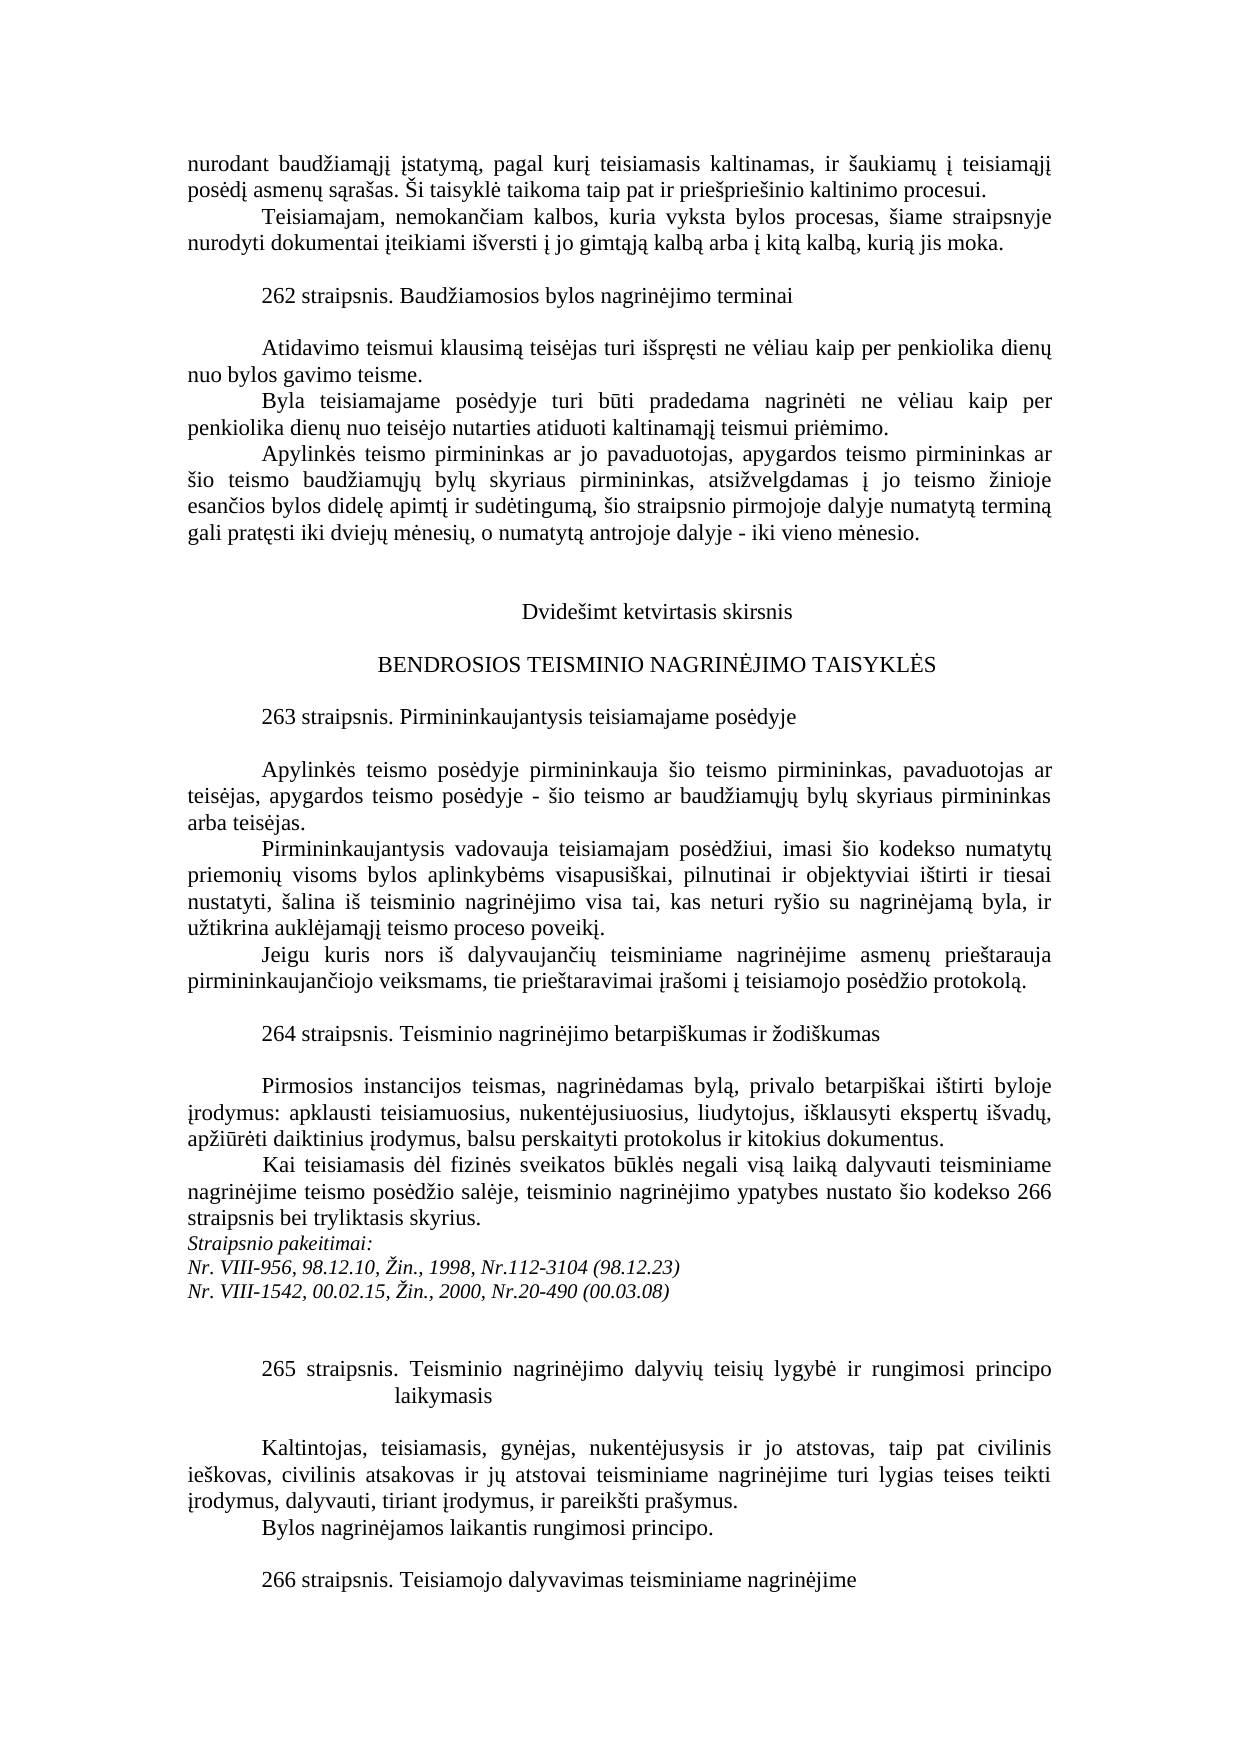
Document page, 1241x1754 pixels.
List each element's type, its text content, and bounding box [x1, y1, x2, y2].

text Byla teisiamajame posėdyje turi būti pradedama nagrinėti ne vėliau kaip per penkiolika dienų nuo teisėjo nutarties atiduoti kaltinamąjį teismui priėmimo. [187, 387, 1053, 440]
text Pirmosios instancijos teismas, nagrinėdamas bylą, privalo betarpiškai ištirti byloje įrodymus: apklausti teisiamuosius, nukentėjusiuosius, liudytojus, išklausyti ekspertų išvadų, apžiūrėti daiktinius įrodymus, balsu perskaityti protokolus ir kitokius dokumentus. [187, 1072, 1053, 1151]
text Bylos nagrinėjamos laikantis rungimosi principo. [187, 1513, 1053, 1540]
text 265 straipsnis. Teisminio nagrinėjimo dalyvių teisių lygybė ir rungimosi principo laikymasis [261, 1355, 1053, 1408]
text 263 straipsnis. Pirmininkaujantysis teisiamajame posėdyje [187, 703, 1053, 730]
text nurodant baudžiamąjį įstatymą, pagal kurį teisiamasis kaltinamas, ir šaukiamų į teisiamąjį posėdį asmenų sąrašas. Ši taisyklė taikoma taip pat ir priešpriešinio kaltinimo procesui. [187, 150, 1053, 203]
text Dvidešimt ketvirtasis skirsnis [187, 598, 1053, 624]
text 264 straipsnis. Teisminio nagrinėjimo betarpiškumas ir žodiškumas [187, 1020, 1053, 1046]
text Straipsnio pakeitimai: [187, 1231, 1053, 1254]
text Pirmininkaujantysis vadovauja teisiamajam posėdžiui, imasi šio kodekso numatytų priemonių visoms bylos aplinkybėms visapusiškai, pilnutinai ir objektyviai ištirti ir tiesai nustatyti, šalina iš teisminio nagrinėjimo visa tai, kas neturi ryšio su nagrinėjamą byla, ir užtikrina auklėjamąjį teismo proceso poveikį. [187, 835, 1053, 941]
text 262 straipsnis. Baudžiamosios bylos nagrinėjimo terminai [187, 282, 1053, 308]
text Kaltintojas, teisiamasis, gynėjas, nukentėjusysis ir jo atstovas, taip pat civilinis ieškovas, civilinis atsakovas ir jų atstovai teisminiame nagrinėjime turi lygias teises teikti įrodymus, dalyvauti, tiriant įrodymus, ir pareikšti prašymus. [187, 1434, 1053, 1513]
text Kai teisiamasis dėl fizinės sveikatos būklės negali visą laiką dalyvauti teisminiame nagrinėjime teismo posėdžio salėje, teisminio nagrinėjimo ypatybes nustato šio kodekso 266 straipsnis bei tryliktasis skyrius. [187, 1151, 1053, 1231]
text Nr. VIII-1542, 00.02.15, Žin., 2000, Nr.20-490 (00.03.08) [187, 1279, 1053, 1303]
text Atidavimo teismui klausimą teisėjas turi išspręsti ne vėliau kaip per penkiolika dienų nuo bylos gavimo teisme. [187, 334, 1053, 387]
text Nr. VIII-956, 98.12.10, Žin., 1998, Nr.112-3104 (98.12.23) [187, 1254, 1053, 1279]
text Apylinkės teismo pirmininkas ar jo pavaduotojas, apygardos teismo pirmininkas ar šio teismo baudžiamųjų bylų skyriaus pirmininkas, atsižvelgdamas į jo teismo žinioje esančios bylos didelę apimtį ir sudėtingumą, šio straipsnio pirmojoje dalyje numatytą terminą gali pratęsti iki dviejų mėnesių, o numatytą antrojoje dalyje - iki vieno mėnesio. [187, 440, 1053, 545]
text Teisiamajam, nemokančiam kalbos, kuria vyksta bylos procesas, šiame straipsnyje nurodyti dokumentai įteikiami išversti į jo gimtąją kalbą arba į kitą kalbą, kurią jis moka. [187, 203, 1053, 255]
text Apylinkės teismo posėdyje pirmininkauja šio teismo pirmininkas, pavaduotojas ar teisėjas, apygardos teismo posėdyje - šio teismo ar baudžiamųjų bylų skyriaus pirmininkas arba teisėjas. [187, 756, 1053, 835]
text Jeigu kuris nors iš dalyvaujančių teisminiame nagrinėjime asmenų prieštarauja pirmininkaujančiojo veiksmams, tie prieštaravimai įrašomi į teisiamojo posėdžio protokolą. [187, 941, 1053, 993]
text 266 straipsnis. Teisiamojo dalyvavimas teisminiame nagrinėjime [187, 1566, 1053, 1593]
text BENDROSIOS TEISMINIO NAGRINĖJIMO TAISYKLĖS [187, 651, 1053, 677]
